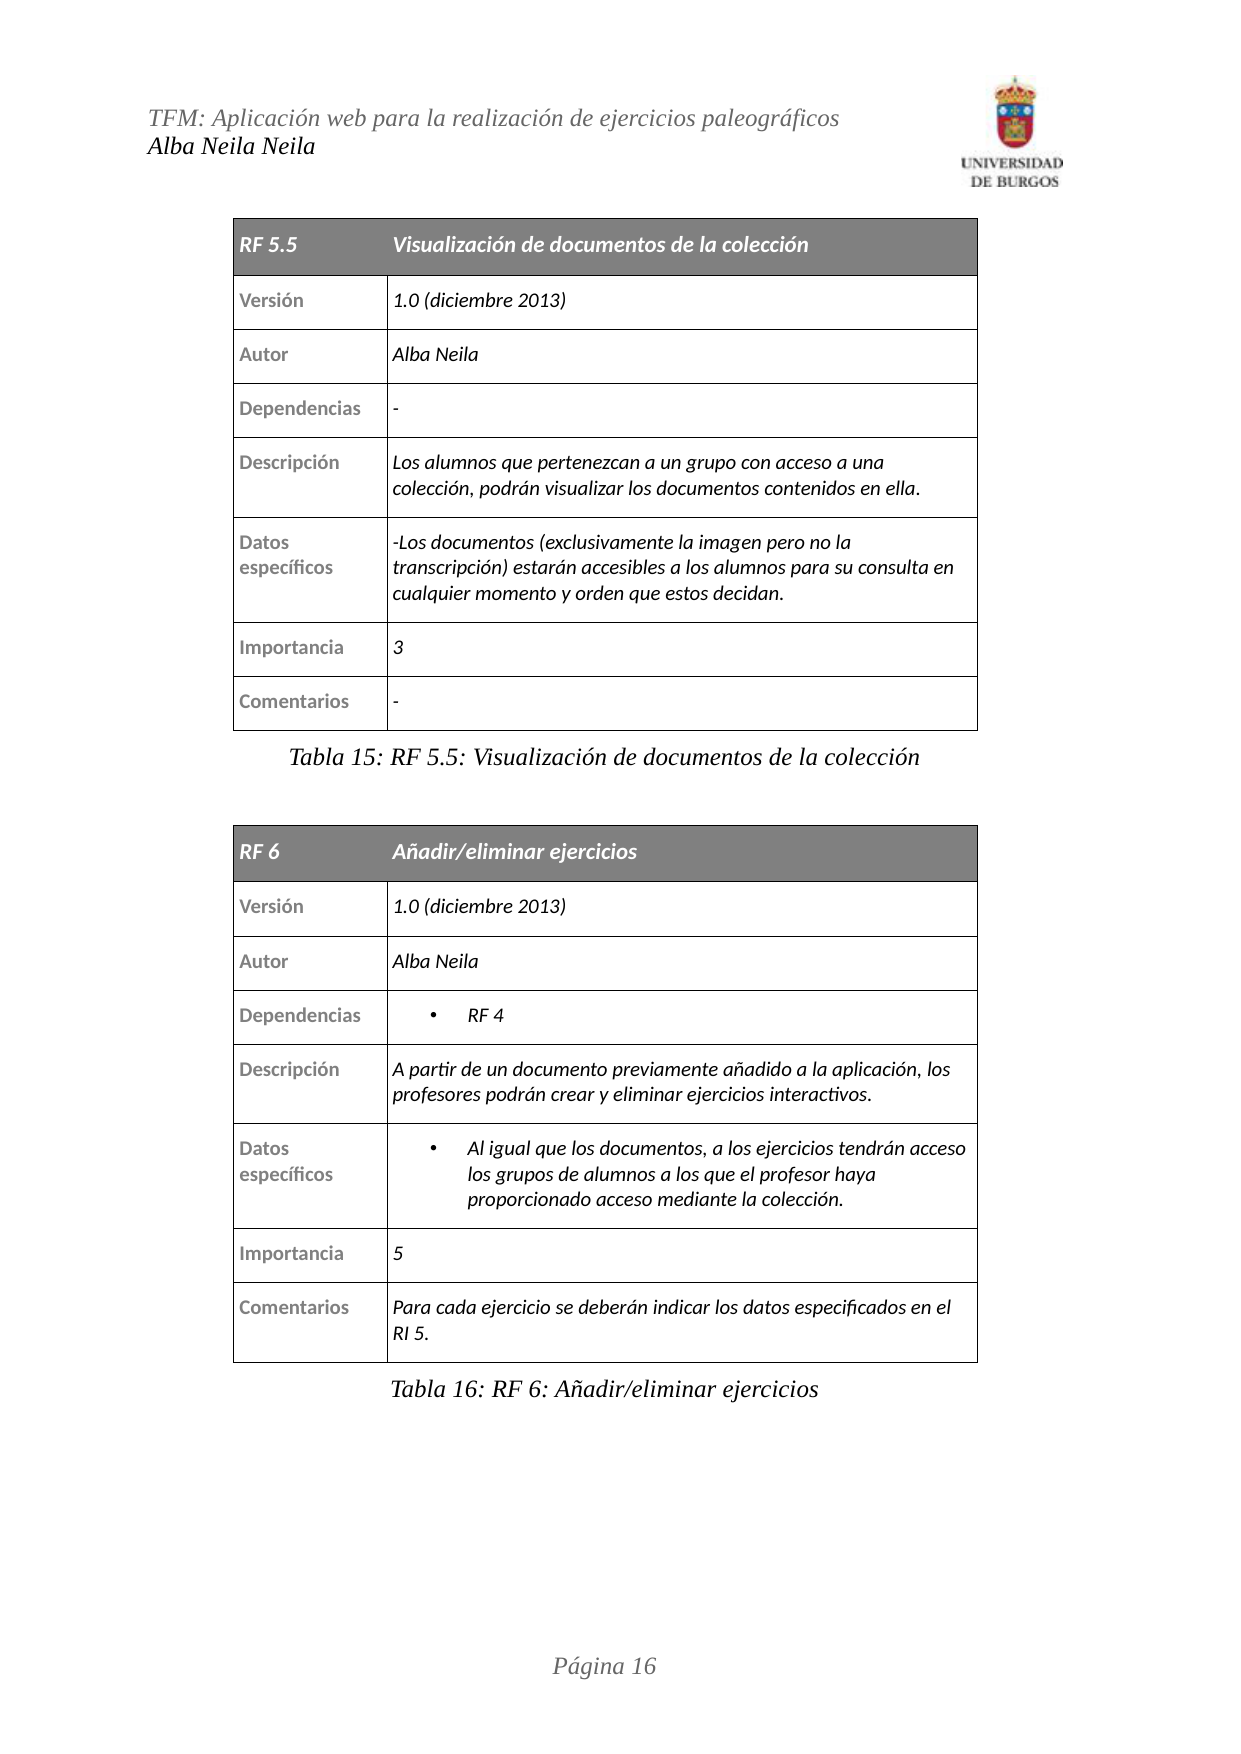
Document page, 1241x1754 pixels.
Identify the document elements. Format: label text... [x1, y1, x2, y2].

table_cell - [388, 384, 977, 437]
table_cell - [388, 677, 977, 730]
table_cell 5 [388, 1229, 977, 1282]
table_header RF 6 [234, 826, 387, 881]
table_cell Alba Neila [388, 937, 977, 989]
table_cell Al igual que los documentos, a los ejercicios tendrán acceso los grupos de alumnos a los que el profesor haya proporcionado acceso mediante la colección. [388, 1124, 977, 1228]
table_cell Dependencias [234, 991, 387, 1044]
table_header Visualización de documentos de la colección [387, 219, 977, 275]
text Tabla 16: RF 6: Añadir/eliminar ejercicios [148, 1374, 1063, 1403]
table_cell Importancia [234, 623, 387, 676]
table_cell A partir de un documento previamente añadido a la aplicación, los profesores podrán crear y eliminar ejercicios interactivos. [388, 1045, 977, 1123]
table_cell Datos específicos [234, 518, 387, 622]
table_cell Descripción [234, 1045, 387, 1123]
table_cell Importancia [234, 1229, 387, 1282]
text Tabla 15: RF 5.5: Visualización de documentos de la colección [148, 742, 1063, 771]
table_cell Autor [234, 330, 387, 383]
table_cell 1.0 (diciembre 2013) [388, 882, 977, 936]
picture [961, 75, 1063, 187]
table_cell Versión [234, 276, 387, 329]
table_cell Datos específicos [234, 1124, 387, 1228]
table_cell 1.0 (diciembre 2013) [388, 276, 977, 329]
table_cell -Los documentos (exclusivamente la imagen pero no la transcripción) estarán accesibles a los alumnos para su consulta en cualquier momento y orden que estos decidan. [388, 518, 977, 622]
table_cell RF 4 [388, 991, 977, 1044]
table_cell Alba Neila [388, 330, 977, 383]
table_cell Comentarios [234, 677, 387, 730]
table_cell 3 [388, 623, 977, 676]
table_cell Para cada ejercicio se deberán indicar los datos especificados en el RI 5. [388, 1283, 977, 1362]
table_cell Versión [234, 882, 387, 936]
table_cell Comentarios [234, 1283, 387, 1362]
table_cell Descripción [234, 438, 387, 517]
table_cell Autor [234, 937, 387, 989]
table_cell Dependencias [234, 384, 387, 437]
table_header Añadir/eliminar ejercicios [387, 826, 977, 881]
table_cell Los alumnos que pertenezcan a un grupo con acceso a una colección, podrán visualizar los documentos contenidos en ella. [388, 438, 977, 517]
table_header RF 5.5 [234, 219, 387, 275]
